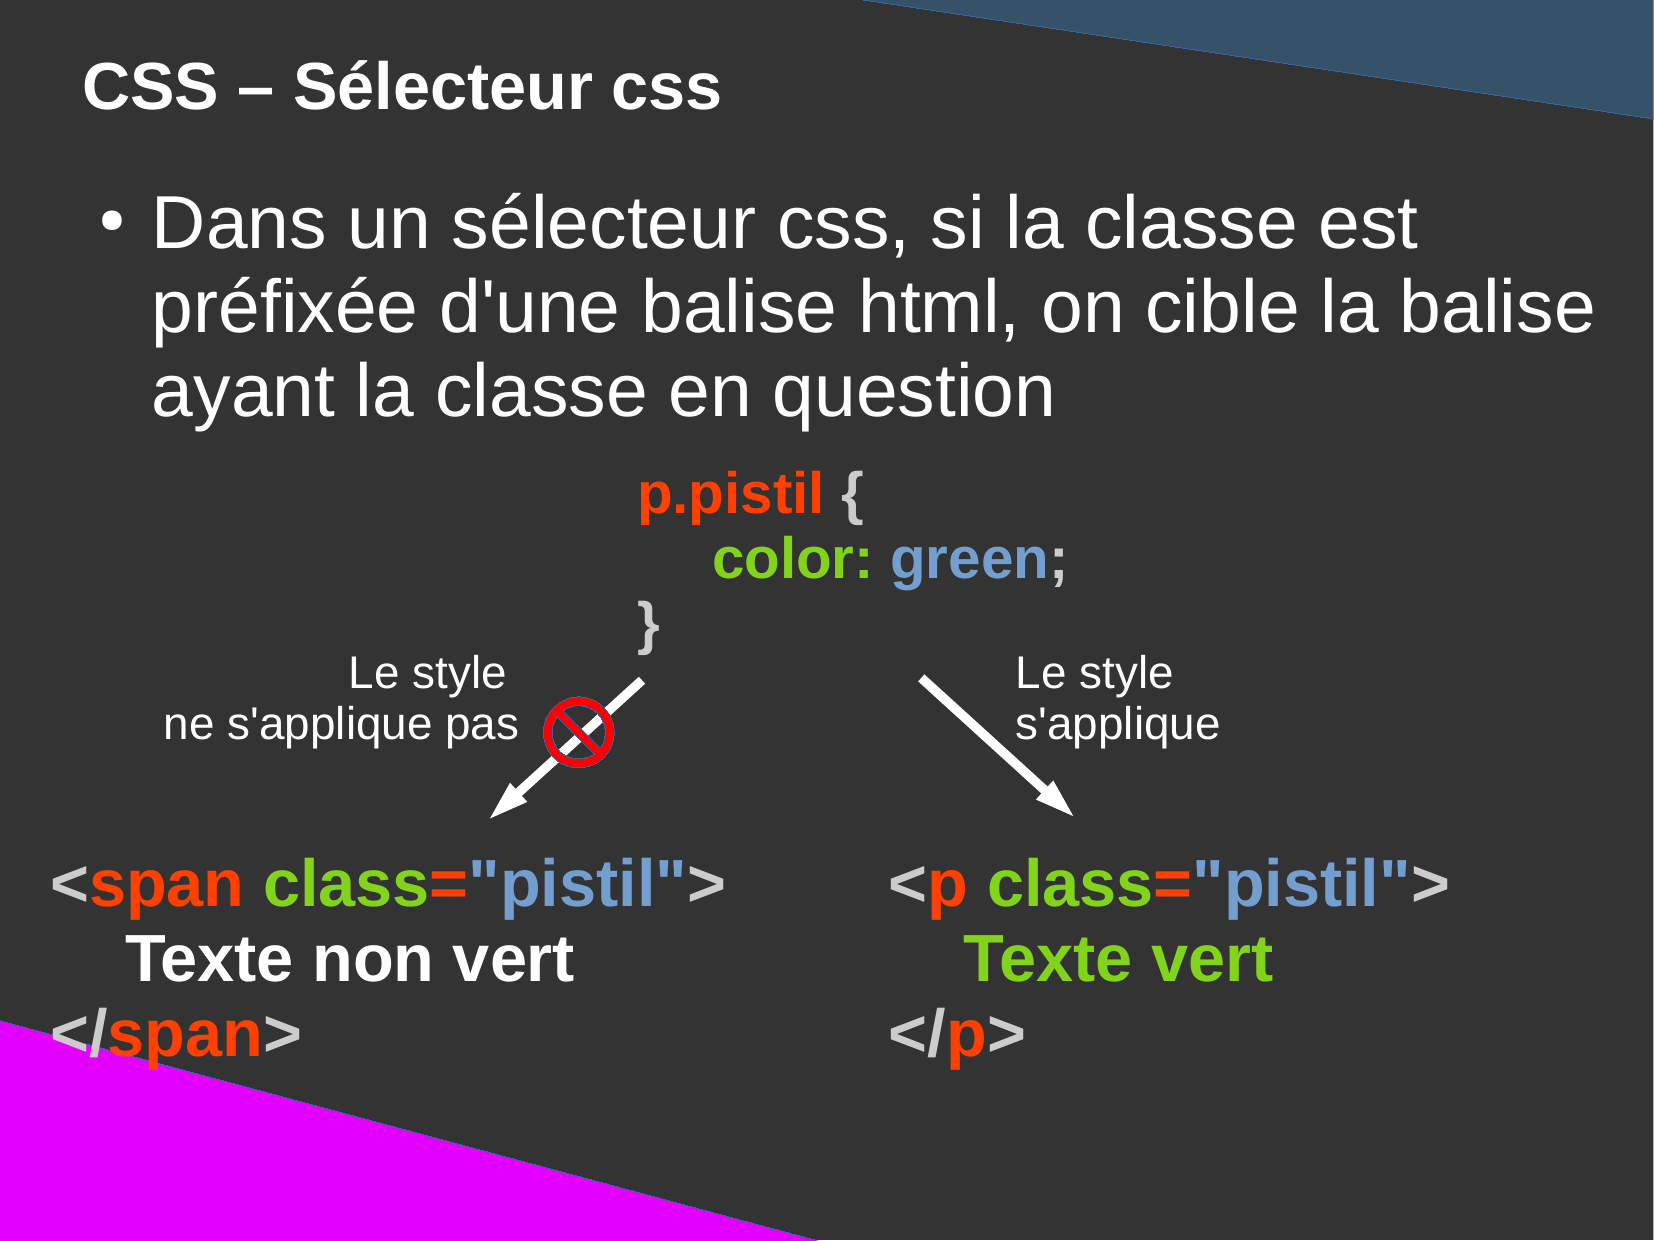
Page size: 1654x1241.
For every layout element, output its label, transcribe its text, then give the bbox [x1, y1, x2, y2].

list Dans un sélecteur css, si la classe est préfixée d'une balise html, on cible la balise ayant la classe en question [80, 180, 1605, 454]
text_box <p class="pistil"> Texte vert </p> [874, 838, 1617, 1078]
text_box [863, 0, 1654, 119]
title Le style s'applique [1015, 646, 1382, 768]
text_box [0, 1020, 819, 1241]
title Le style ne s'applique pas [153, 646, 520, 768]
text_box [543, 696, 615, 768]
text_box <span class="pistil"> Texte non vert </span> [35, 838, 779, 1078]
text_box p.pistil { color: green; } [622, 453, 1099, 729]
title CSS – Sélecteur css [82, 49, 1571, 152]
